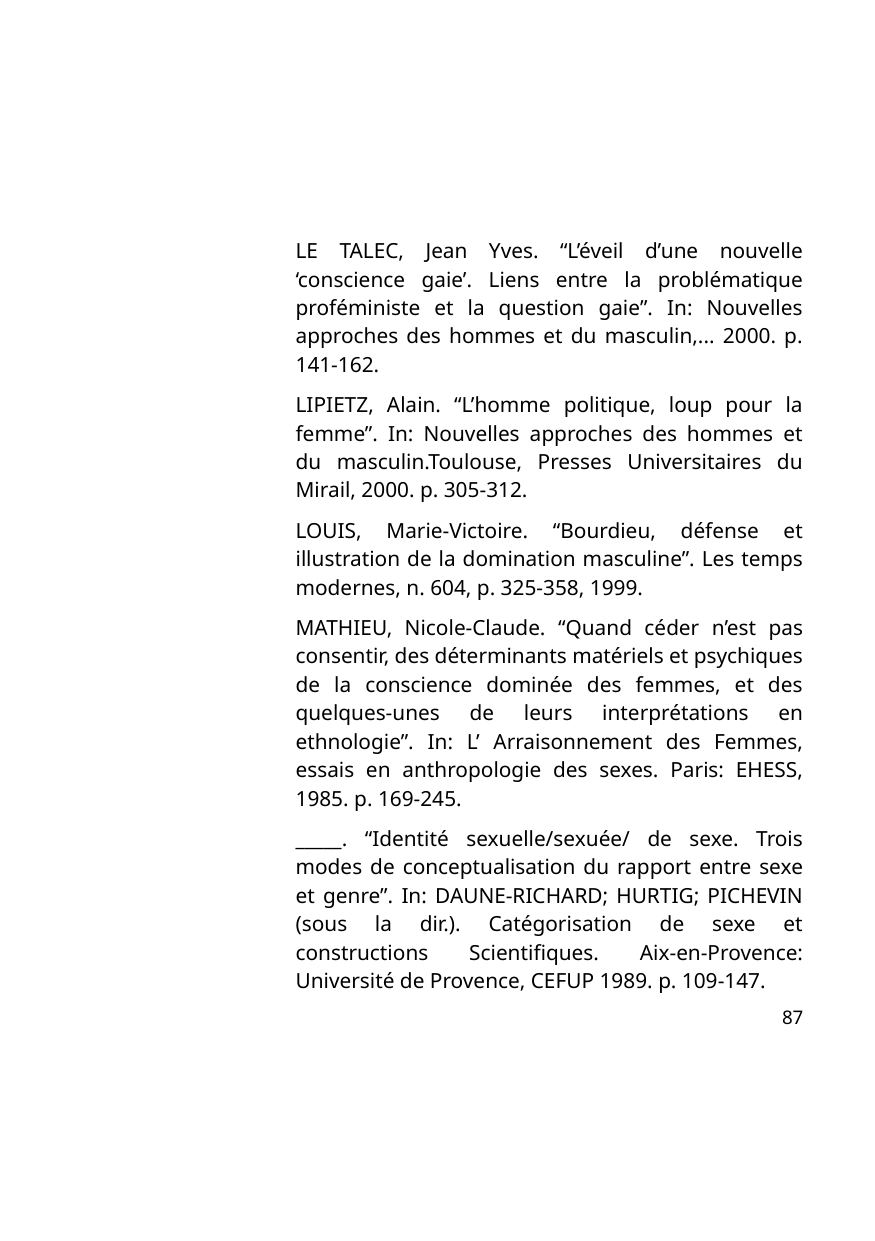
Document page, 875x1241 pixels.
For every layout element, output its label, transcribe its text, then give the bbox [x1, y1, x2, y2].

text LOUIS, Marie-Victoire. “Bourdieu, défense et illustration de la domination masculine”. Les temps modernes, n. 604, p. 325-358, 1999. [295, 516, 803, 601]
text _____. “Identité sexuelle/sexuée/ de sexe. Trois modes de conceptualisation du rapport entre sexe et genre”. In: DAUNE-RICHARD; HURTIG; PICHEVIN (sous la dir.). Catégorisation de sexe et constructions Scientifiques. Aix-en-Provence: Université de Provence, CEFUP 1989. p. 109-147. [295, 824, 803, 995]
text LIPIETZ, Alain. “L’homme politique, loup pour la femme”. In: Nouvelles approches des hommes et du masculin.Toulouse, Presses Universitaires du Mirail, 2000. p. 305-312. [295, 390, 803, 504]
text LE TALEC, Jean Yves. “L’éveil d’une nouvelle ‘conscience gaie’. Liens entre la problématique proféministe et la question gaie”. In: Nouvelles approches des hommes et du masculin,... 2000. p. 141-162. [295, 236, 803, 378]
text MATHIEU, Nicole-Claude. “Quand céder n’est pas consentir, des déterminants matériels et psychiques de la conscience dominée des femmes, et des quelques-unes de leurs interprétations en ethnologie”. In: L’ Arraisonnement des Femmes, essais en anthropologie des sexes. Paris: EHESS, 1985. p. 169-245. [295, 613, 803, 812]
